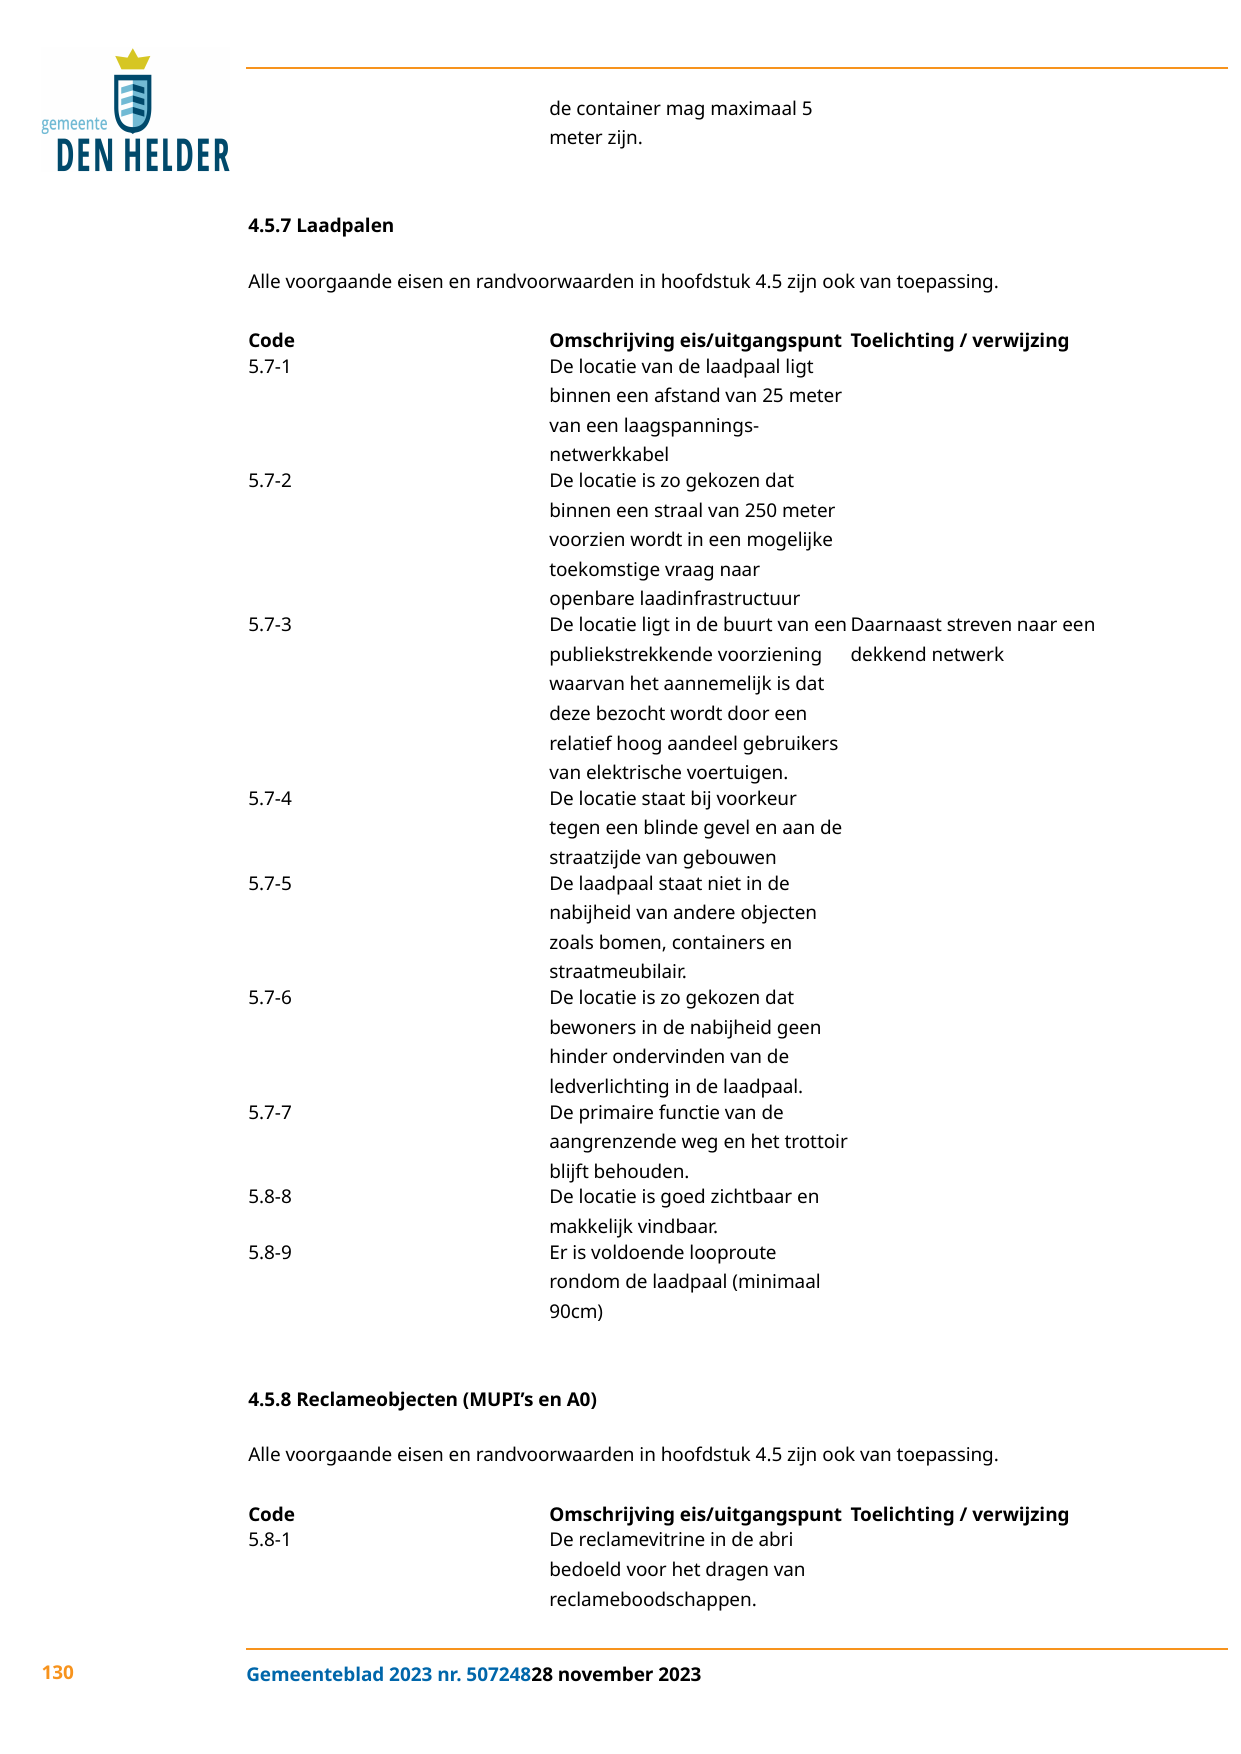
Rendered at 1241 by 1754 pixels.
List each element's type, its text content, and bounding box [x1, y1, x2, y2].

table_cell 5.7-7 [248, 1099, 549, 1184]
table_header Toelichting / verwijzing [850, 327, 1152, 353]
table_cell 5.7-5 [248, 870, 549, 984]
table_cell [850, 1099, 1152, 1184]
table_cell 5.7-2 [248, 467, 549, 611]
table_cell [850, 1527, 1152, 1612]
picture [100, 154, 106, 172]
picture [63, 144, 68, 165]
table_cell 5.8-8 [248, 1184, 549, 1239]
table_header Toelichting / verwijzing [850, 1501, 1152, 1527]
table_header Code [248, 1501, 549, 1527]
picture [130, 157, 135, 172]
table_cell [850, 984, 1152, 1099]
table_cell 5.7-4 [248, 785, 549, 870]
text 4.5.7 Laadpalen [248, 212, 1152, 238]
table_header Omschrijving eis/uitgangspunt [549, 1501, 850, 1527]
table_cell De locatie is goed zichtbaar en makkelijk vindbaar. [549, 1184, 850, 1239]
table_cell De locatie van de laadpaal ligt binnen een afstand van 25 meter van een laagspannings-netwerkkabel [549, 353, 850, 467]
picture [41, 47, 231, 172]
table_header Code [248, 327, 549, 353]
table_cell [248, 95, 549, 150]
text Alle voorgaande eisen en randvoorwaarden in hoofdstuk 4.5 zijn ook van toepassing. [248, 268, 1152, 293]
table_cell 5.7-1 [248, 353, 549, 467]
picture [220, 160, 224, 172]
table_cell De laadpaal staat niet in de nabijheid van andere objecten zoals bomen, containers en straatmeubilair. [549, 870, 850, 984]
table_cell [850, 870, 1152, 984]
table_cell de container mag maximaal 5 meter zijn. [549, 95, 850, 150]
table_cell Er is voldoende looproute rondom de laadpaal (minimaal 90cm) [549, 1239, 850, 1324]
table_cell [850, 467, 1152, 611]
table_cell De locatie ligt in de buurt van een publiekstrekkende voorziening waarvan het aannemelijk is dat deze bezocht wordt door een relatief hoog aandeel gebruikers van elektrische voertuigen. [549, 611, 850, 785]
table_cell [850, 353, 1152, 467]
table_cell [850, 1239, 1152, 1324]
table_cell De locatie is zo gekozen dat binnen een straal van 250 meter voorzien wordt in een mogelijke toekomstige vraag naar openbare laadinfrastructuur [549, 467, 850, 611]
table_cell [850, 95, 1152, 150]
table_cell Daarnaast streven naar een dekkend netwerk [850, 611, 1152, 785]
table_cell De primaire functie van de aangrenzende weg en het trottoir blijft behouden. [549, 1099, 850, 1184]
text 4.5.8 Reclameobjecten (MUPI’s en A0) [248, 1386, 1152, 1412]
table_cell De locatie is zo gekozen dat bewoners in de nabijheid geen hinder ondervinden van de ledverlichting in de laadpaal. [549, 984, 850, 1099]
table_cell [850, 1184, 1152, 1239]
table_cell 5.7-3 [248, 611, 549, 785]
table_cell 5.8-9 [248, 1239, 549, 1324]
table_header Omschrijving eis/uitgangspunt [549, 327, 850, 353]
table_cell [850, 785, 1152, 870]
table_cell 5.7-6 [248, 984, 549, 1099]
table_cell De reclamevitrine in de abri bedoeld voor het dragen van reclameboodschappen. [549, 1527, 850, 1612]
picture [182, 144, 187, 165]
table_cell 5.8-1 [248, 1527, 549, 1612]
table_cell De locatie staat bij voorkeur tegen een blinde gevel en aan de straatzijde van gebouwen [549, 785, 850, 870]
text Alle voorgaande eisen en randvoorwaarden in hoofdstuk 4.5 zijn ook van toepassing. [248, 1442, 1152, 1467]
